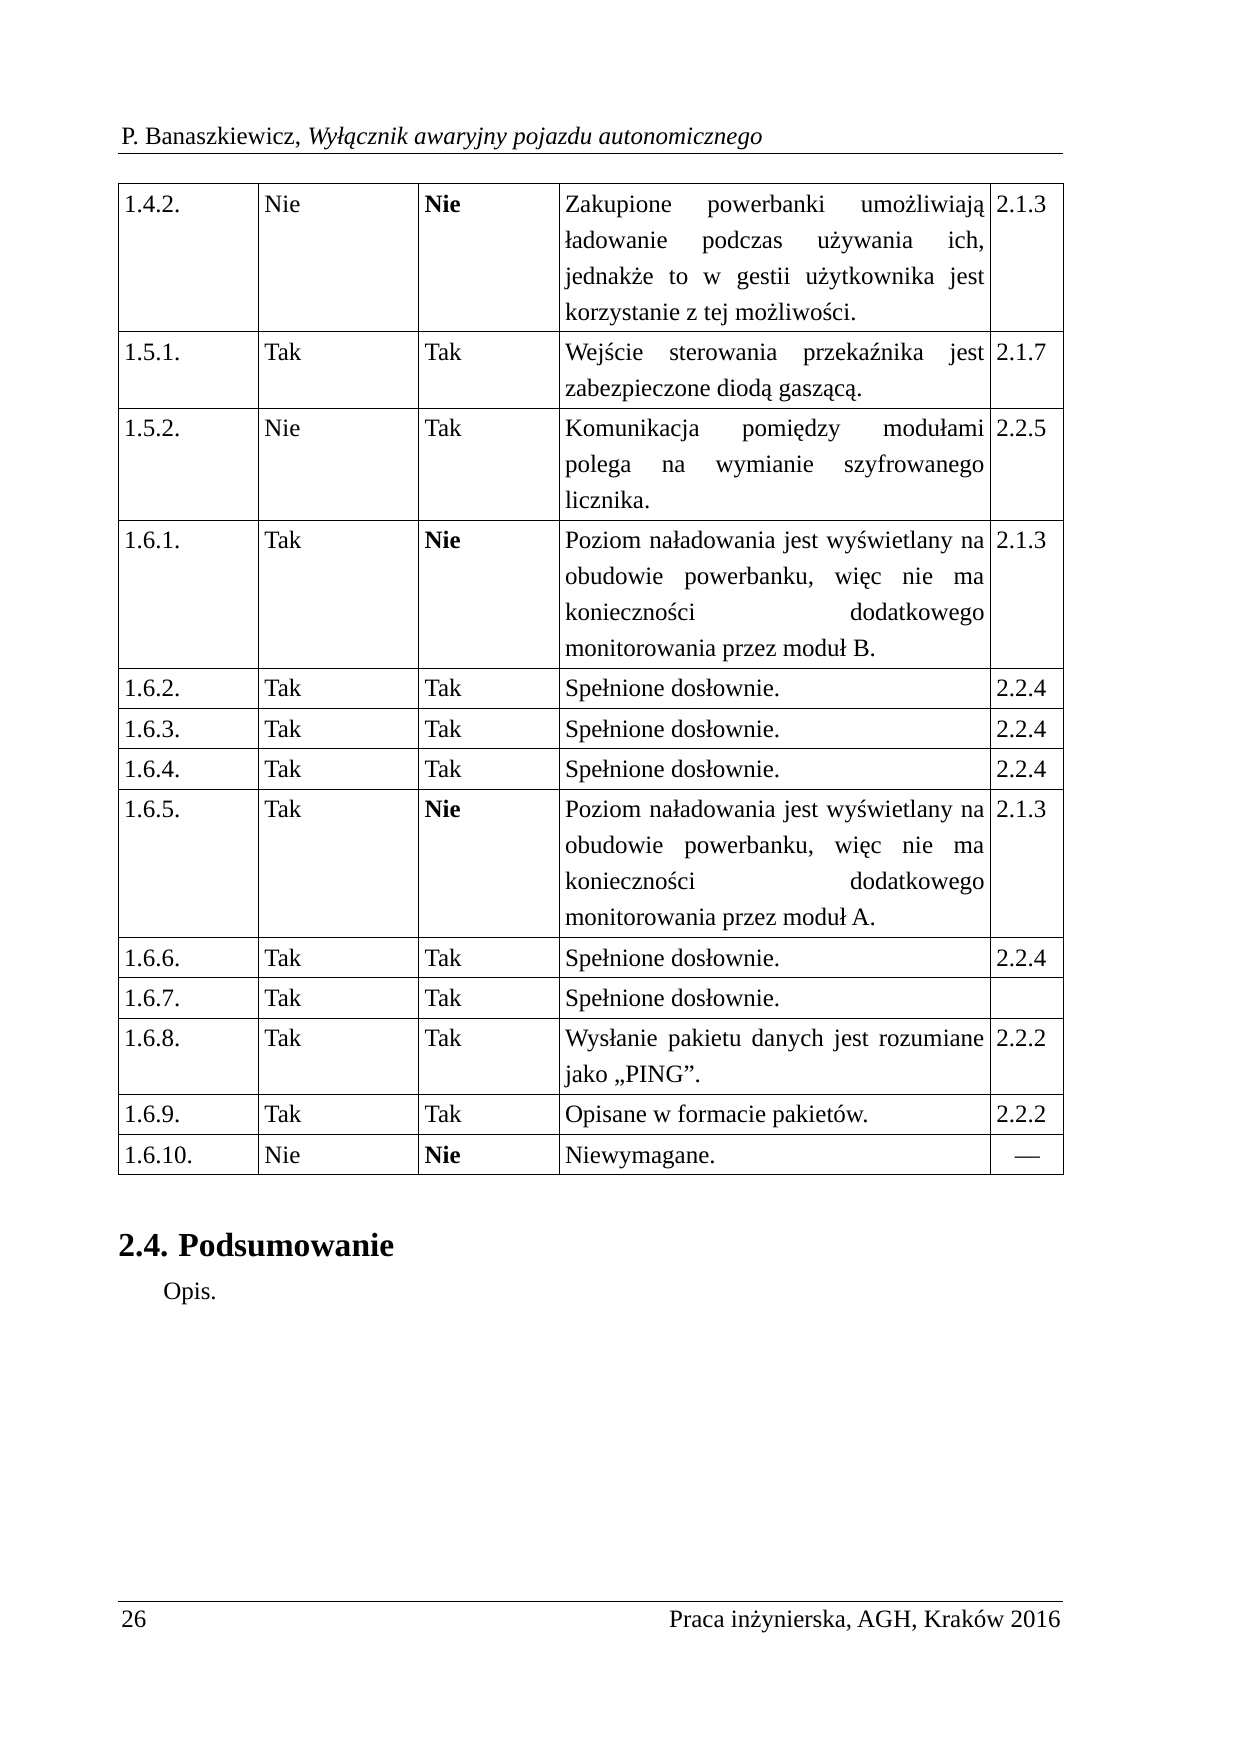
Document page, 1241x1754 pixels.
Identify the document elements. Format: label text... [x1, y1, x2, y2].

table_cell 2.2.2 [991, 1019, 1063, 1094]
table_cell Spełnione dosłownie. [560, 938, 990, 977]
table_cell 2.2.4 [991, 709, 1063, 748]
table_cell — [991, 1135, 1063, 1174]
table_cell Nie [419, 184, 559, 331]
text Opis. [118, 1276, 1063, 1305]
table_cell Tak [419, 409, 559, 519]
table_cell Tak [259, 709, 418, 748]
table_cell Nie [259, 184, 418, 331]
table_cell Niewymagane. [560, 1135, 990, 1174]
table_cell Tak [259, 978, 418, 1017]
table_cell 2.1.3 [991, 184, 1063, 331]
table_cell Tak [419, 978, 559, 1017]
table_cell Spełnione dosłownie. [560, 709, 990, 748]
table_cell Tak [259, 790, 418, 937]
table_cell 1.5.1. [119, 332, 258, 407]
table_cell 1.6.9. [119, 1095, 258, 1134]
table_cell Tak [259, 1019, 418, 1094]
table_cell 2.2.4 [991, 669, 1063, 708]
table_cell Opisane w formacie pakietów. [560, 1095, 990, 1134]
table_cell 1.6.4. [119, 749, 258, 789]
table_cell 1.6.6. [119, 938, 258, 977]
table_cell Poziom naładowania jest wyświetlany na obudowie powerbanku, więc nie ma konieczności dodatkowego monitorowania przez moduł B. [560, 521, 990, 668]
table_cell Spełnione dosłownie. [560, 669, 990, 708]
table_cell 1.5.2. [119, 409, 258, 519]
table_cell Tak [419, 938, 559, 977]
table_cell Poziom naładowania jest wyświetlany na obudowie powerbanku, więc nie ma konieczności dodatkowego monitorowania przez moduł A. [560, 790, 990, 937]
subtitle Podsumowanie [118, 1225, 1063, 1264]
table_cell 1.6.7. [119, 978, 258, 1017]
table_cell Tak [419, 332, 559, 407]
table_cell Spełnione dosłownie. [560, 978, 990, 1017]
table_cell [991, 978, 1063, 1017]
table_cell 1.6.5. [119, 790, 258, 937]
table_cell Tak [259, 669, 418, 708]
table_cell 2.1.7 [991, 332, 1063, 407]
table_cell Zakupione powerbanki umożliwiają ładowanie podczas używania ich, jednakże to w gestii użytkownika jest korzystanie z tej możliwości. [560, 184, 990, 331]
table_cell 1.6.3. [119, 709, 258, 748]
table_cell Tak [419, 709, 559, 748]
table_cell Spełnione dosłownie. [560, 749, 990, 789]
table_cell 1.4.2. [119, 184, 258, 331]
table_cell Tak [259, 1095, 418, 1134]
table_cell 1.6.8. [119, 1019, 258, 1094]
table_cell 2.2.2 [991, 1095, 1063, 1134]
table_cell Tak [259, 749, 418, 789]
table_cell 2.2.5 [991, 409, 1063, 519]
table_cell Wysłanie pakietu danych jest rozumiane jako „PING”. [560, 1019, 990, 1094]
table_cell 2.2.4 [991, 938, 1063, 977]
table_cell Nie [419, 790, 559, 937]
table_cell Nie [419, 521, 559, 668]
table_cell Tak [419, 669, 559, 708]
table_cell Tak [419, 749, 559, 789]
table_cell 1.6.10. [119, 1135, 258, 1174]
table_cell Tak [419, 1019, 559, 1094]
table_cell Tak [259, 521, 418, 668]
table_cell Nie [259, 1135, 418, 1174]
table_cell 2.1.3 [991, 790, 1063, 937]
table_cell Wejście sterowania przekaźnika jest zabezpieczone diodą gaszącą. [560, 332, 990, 407]
table_cell Nie [419, 1135, 559, 1174]
table_cell 1.6.1. [119, 521, 258, 668]
table_cell Tak [259, 332, 418, 407]
table_cell Komunikacja pomiędzy modułami polega na wymianie szyfrowanego licznika. [560, 409, 990, 519]
table_cell 2.2.4 [991, 749, 1063, 789]
table_cell Nie [259, 409, 418, 519]
table_cell 1.6.2. [119, 669, 258, 708]
table_cell Tak [419, 1095, 559, 1134]
table_cell 2.1.3 [991, 521, 1063, 668]
table_cell Tak [259, 938, 418, 977]
